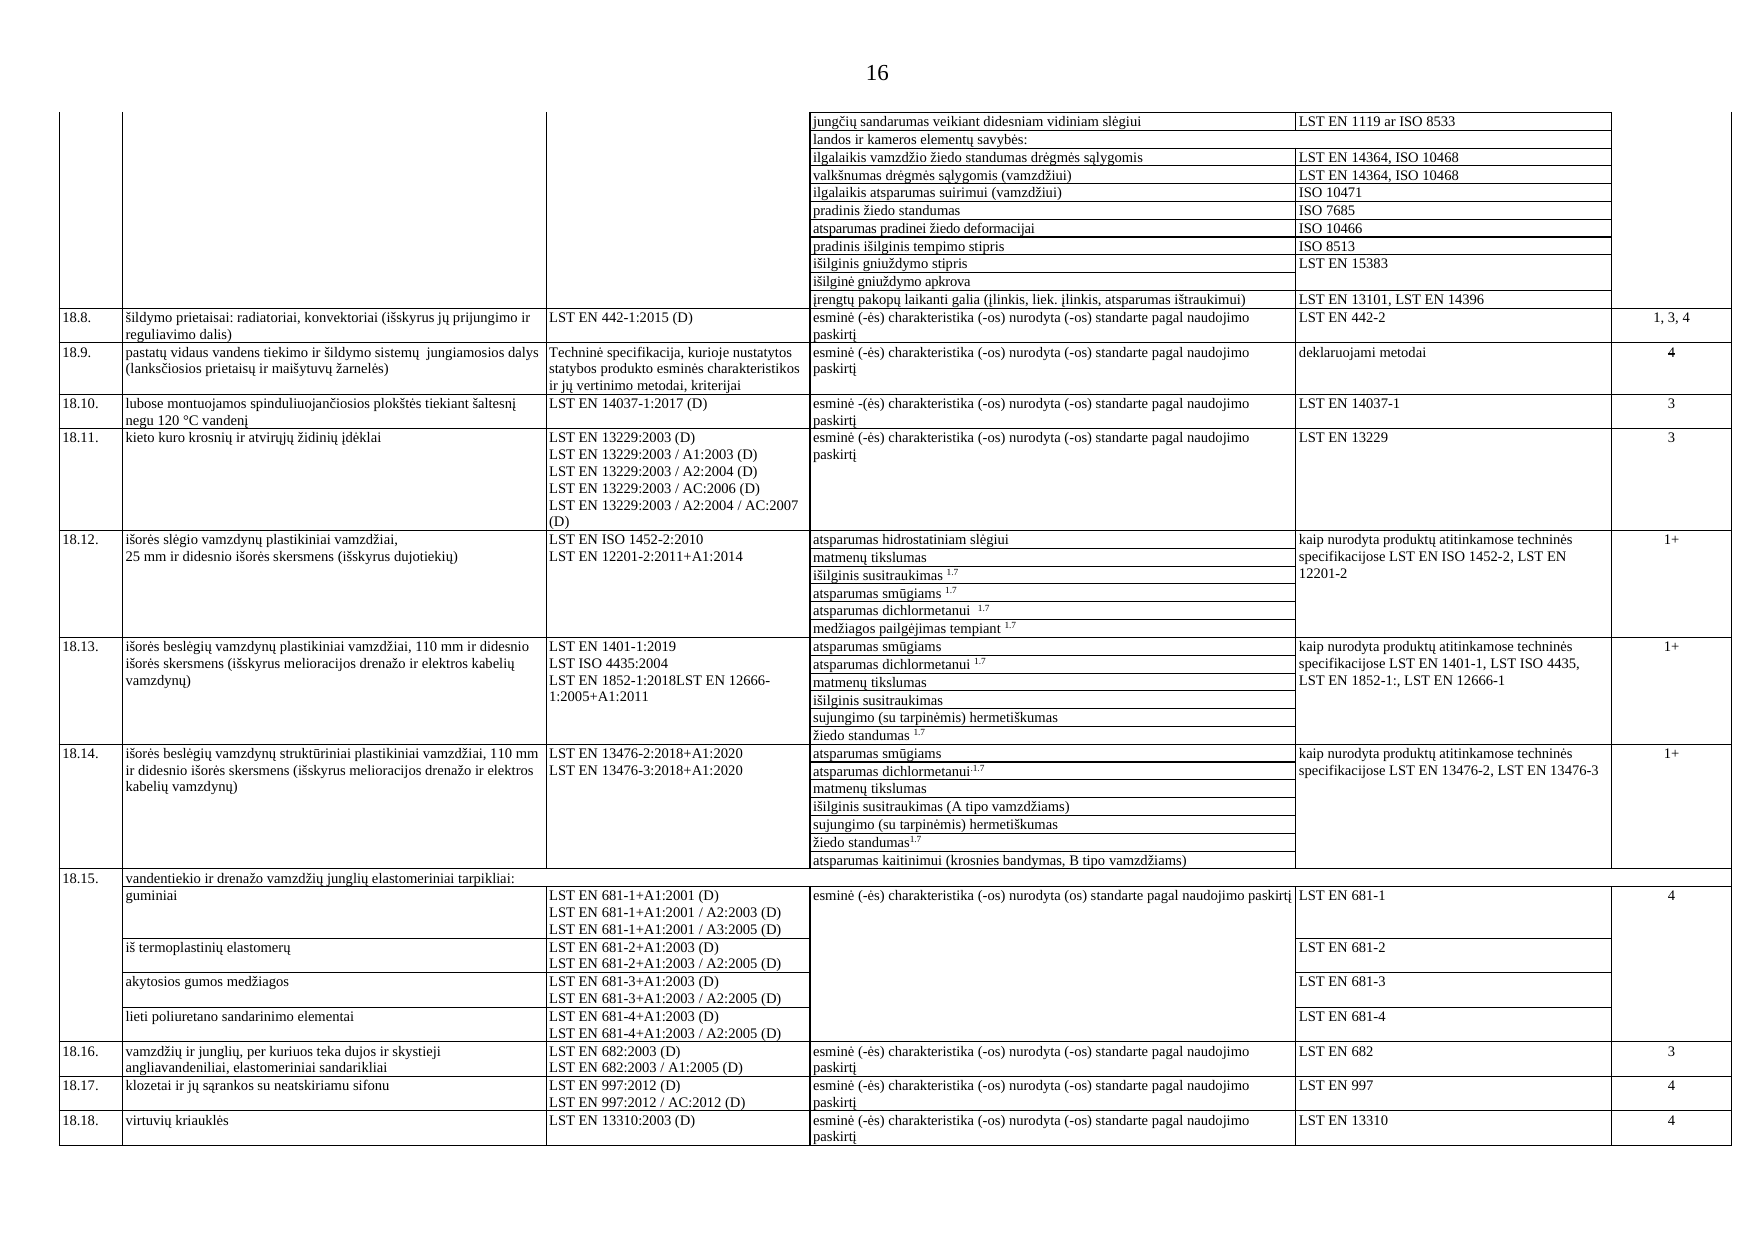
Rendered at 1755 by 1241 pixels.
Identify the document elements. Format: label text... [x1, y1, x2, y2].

table_cell sujungimo (su tarpinėmis) hermetiškumas [811, 816, 1295, 833]
table_cell LST EN 14037-1 [1296, 395, 1611, 428]
table_cell atsparumas smūgiams 1.7 [811, 584, 1295, 601]
table_cell 3 [1612, 395, 1731, 428]
table_cell LST EN 13229:2003 (D) LST EN 13229:2003 / A1:2003 (D) LST EN 13229:2003 / A2:2004 (D) LST EN 13229:2003 / AC:2006 (D) LST EN 13229:2003 / A2:2004 / AC:2007 (D) [547, 429, 809, 530]
table_cell [1612, 183, 1731, 201]
table_cell pastatų vidaus vandens tiekimo ir šildymo sistemų jungiamosios dalys (lanksčiosios prietaisų ir maišytuvų žarnelės) [123, 343, 546, 394]
table_cell [547, 219, 809, 236]
table_cell LST EN 15383 [1296, 255, 1611, 272]
table_cell klozetai ir jų sąrankos su neatskiriamu sifonu [123, 1077, 546, 1110]
table_cell [123, 201, 546, 219]
table_cell LST EN 13310:2003 (D) [547, 1111, 809, 1145]
table_cell [547, 130, 809, 147]
table_cell 1+ [1612, 745, 1731, 868]
table_cell [60, 236, 122, 254]
table_cell išorės beslėgių vamzdynų plastikiniai vamzdžiai, 110 mm ir didesnio išorės skersmens (išskyrus melioracijos drenažo ir elektros kabelių vamzdynų) [123, 638, 546, 744]
table_cell LST EN 13101, LST EN 14396 [1296, 291, 1611, 308]
table_cell 1, 3, 4 [1612, 309, 1731, 342]
table_cell 1+ [1612, 638, 1731, 744]
table_cell LST EN 13229 [1296, 429, 1611, 530]
table_cell [60, 201, 122, 219]
table_cell kaip nurodyta produktų atitinkamose techninės specifikacijose LST EN 13476-2, LST EN 13476-3 [1296, 745, 1611, 779]
table_cell išorės slėgio vamzdynų plastikiniai vamzdžiai, 25 mm ir didesnio išorės skersmens (išskyrus dujotiekių) [123, 531, 546, 637]
table_cell [547, 236, 809, 254]
table_cell LST EN 681-3+A1:2003 (D) LST EN 681-3+A1:2003 / A2:2005 (D) [547, 973, 809, 1007]
table_cell [60, 272, 122, 290]
table_cell esminė (-ės) charakteristika (-os) nurodyta (-os) standarte pagal naudojimo paskirtį [811, 1111, 1295, 1145]
table_cell [1296, 851, 1611, 868]
table_cell matmenų tikslumas [811, 780, 1295, 797]
table_cell 18.12. [60, 531, 122, 637]
table_cell LST EN 13310 [1296, 1111, 1611, 1145]
table_cell matmenų tikslumas [811, 549, 1295, 566]
table_cell esminė (-ės) charakteristika (-os) nurodyta (-os) standarte pagal naudojimo paskirtį [811, 309, 1295, 342]
table_cell esminė (-ės) charakteristika (-os) nurodyta (os) standarte pagal naudojimo paskirtį [811, 887, 1295, 1041]
table_cell [1612, 201, 1731, 219]
table_cell [1296, 779, 1611, 797]
table_cell 18.9. [60, 343, 122, 394]
table_cell [547, 290, 809, 308]
table_cell esminė (-ės) charakteristika (-os) nurodyta (-os) standarte pagal naudojimo paskirtį [811, 429, 1295, 530]
table_cell atsparumas hidrostatiniam slėgiui [811, 531, 1295, 548]
table_cell guminiai [123, 887, 546, 937]
table_cell LST EN 681-3 [1296, 973, 1611, 1007]
table_cell atsparumas pradinei žiedo deformacijai [811, 220, 1295, 236]
table_cell [123, 148, 546, 165]
table_cell [1296, 833, 1611, 851]
table_cell LST EN 681-2 [1296, 939, 1611, 972]
table_cell akytosios gumos medžiagos [123, 973, 546, 1007]
table_cell [123, 236, 546, 254]
table_cell Techninė specifikacija, kurioje nustatytos statybos produkto esminės charakteristikos ir jų vertinimo metodai, kriterijai [547, 343, 809, 394]
table_cell 18.11. [60, 429, 122, 530]
table_cell ISO 10471 [1296, 184, 1611, 201]
table_cell esminė -(ės) charakteristika (-os) nurodyta (-os) standarte pagal naudojimo paskirtį [811, 395, 1295, 428]
table_cell sujungimo (su tarpinėmis) hermetiškumas [811, 709, 1295, 726]
table_cell išilginis susitraukimas [811, 691, 1295, 708]
table_cell LST EN 1119 ar ISO 8533 [1296, 113, 1611, 129]
table_cell [1612, 165, 1731, 183]
table_cell [1612, 236, 1731, 254]
table_cell ilgalaikis vamzdžio žiedo standumas drėgmės sąlygomis [811, 149, 1295, 165]
table_cell [547, 254, 809, 272]
table_cell medžiagos pailgėjimas tempiant 1.7 [811, 620, 1295, 637]
table_cell 4 [1612, 1077, 1731, 1110]
table_cell 18.8. [60, 309, 122, 342]
table_cell [60, 165, 122, 183]
table_cell pradinis žiedo standumas [811, 202, 1295, 219]
table_cell [123, 165, 546, 183]
table_cell ISO 10466 [1296, 220, 1611, 236]
table_cell atsparumas dichlormetanui.1.7 [811, 763, 1295, 779]
table_cell [1612, 130, 1731, 147]
table_cell lieti poliuretano sandarinimo elementai [123, 1008, 546, 1041]
table_cell šildymo prietaisai: radiatoriai, konvektoriai (išskyrus jų prijungimo ir reguliavimo dalis) [123, 309, 546, 342]
table_cell [547, 112, 809, 129]
table_cell esminė (-ės) charakteristika (-os) nurodyta (-os) standarte pagal naudojimo paskirtį [811, 1077, 1295, 1110]
table_cell 4 [1612, 887, 1731, 1041]
table_cell išilginė gniuždymo apkrova [811, 273, 1295, 290]
table_cell [1296, 131, 1611, 147]
table_cell 18.16. [60, 1042, 122, 1076]
table_cell [60, 290, 122, 308]
table_cell atsparumas smūgiams [811, 745, 1295, 761]
table_cell 4 [1612, 343, 1731, 394]
table_cell LST EN 682:2003 (D) LST EN 682:2003 / A1:2005 (D) [547, 1042, 809, 1076]
table_cell [60, 148, 122, 165]
table_cell [1296, 797, 1611, 815]
table_cell išilginis susitraukimas 1.7 [811, 567, 1295, 583]
table_cell [547, 183, 809, 201]
table_cell LST EN 681-2+A1:2003 (D) LST EN 681-2+A1:2003 / A2:2005 (D) [547, 939, 809, 972]
table_cell jungčių sandarumas veikiant didesniam vidiniam slėgiui [811, 113, 1295, 129]
table_cell [60, 183, 122, 201]
table_cell išilginis gniuždymo stipris [811, 255, 1295, 272]
table_cell 3 [1612, 429, 1731, 530]
table_cell [1612, 219, 1731, 236]
table_cell [547, 148, 809, 165]
table_cell lubose montuojamos spinduliuojančiosios plokštės tiekiant šaltesnį negu 120 °C vandenį [123, 395, 546, 428]
table_cell iš termoplastinių elastomerų [123, 939, 546, 972]
table_cell [1296, 869, 1611, 886]
table_cell LST EN 681-4 [1296, 1008, 1611, 1041]
table_cell 18.14. [60, 745, 122, 868]
table_cell esminė (-ės) charakteristika (-os) nurodyta (-os) standarte pagal naudojimo paskirtį [811, 1042, 1295, 1076]
table_cell [123, 272, 546, 290]
table_cell LST EN 14364, ISO 10468 [1296, 166, 1611, 183]
table_cell kaip nurodyta produktų atitinkamose techninės specifikacijose LST EN ISO 1452-2, LST EN 12201-2 [1296, 531, 1611, 637]
table_cell [60, 112, 122, 129]
table_cell matmenų tikslumas [811, 674, 1295, 690]
table_cell [123, 112, 546, 129]
table_cell 4 [1612, 1111, 1731, 1145]
table_cell ilgalaikis atsparumas suirimui (vamzdžiui) [811, 184, 1295, 201]
table_cell [547, 165, 809, 183]
table_cell vamzdžių ir junglių, per kuriuos teka dujos ir skystieji angliavandeniliai, elastomeriniai sandarikliai [123, 1042, 546, 1076]
table_cell virtuvių kriauklės [123, 1111, 546, 1145]
table_cell [1612, 290, 1731, 308]
table_cell 1+ [1612, 531, 1731, 637]
table_cell atsparumas kaitinimui (krosnies bandymas, B tipo vamzdžiams) [811, 852, 1295, 868]
table_cell [810, 869, 1296, 886]
table_cell [1611, 869, 1731, 886]
table_cell LST EN 14037-1:2017 (D) [547, 395, 809, 428]
table_cell LST EN 14364, ISO 10468 [1296, 149, 1611, 165]
table_cell [547, 272, 809, 290]
table_cell LST EN 442-2 [1296, 309, 1611, 342]
table_cell [1612, 272, 1731, 290]
table_cell [123, 219, 546, 236]
table_cell [123, 290, 546, 308]
table_cell [60, 130, 122, 147]
table_cell LST EN 13476-2:2018+A1:2020 LST EN 13476-3:2018+A1:2020 [547, 745, 809, 868]
table_cell LST EN 442-1:2015 (D) [547, 309, 809, 342]
table_cell ISO 8513 [1296, 238, 1611, 254]
table_cell [123, 183, 546, 201]
table_cell LST EN 682 [1296, 1042, 1611, 1076]
table_cell [547, 201, 809, 219]
table_cell LST EN 681-1+A1:2001 (D) LST EN 681-1+A1:2001 / A2:2003 (D) LST EN 681-1+A1:2001 / A3:2005 (D) [547, 887, 809, 937]
table_cell [1296, 272, 1611, 290]
table_cell LST EN 997:2012 (D) LST EN 997:2012 / AC:2012 (D) [547, 1077, 809, 1110]
table_cell žiedo standumas1.7 [811, 834, 1295, 851]
table_cell ISO 7685 [1296, 202, 1611, 219]
table_cell LST EN 1401-1:2019 LST ISO 4435:2004 LST EN 1852-1:2018LST EN 12666-1:2005+A1:2011 [547, 638, 809, 744]
table_cell [123, 254, 546, 272]
table_cell 18.13. [60, 638, 122, 744]
table_cell atsparumas smūgiams [811, 638, 1295, 654]
table_cell kieto kuro krosnių ir atvirųjų židinių įdėklai [123, 429, 546, 530]
table_cell LST EN 997 [1296, 1077, 1611, 1110]
table_cell 18.10. [60, 395, 122, 428]
table_cell 18.18. [60, 1111, 122, 1145]
table_cell kaip nurodyta produktų atitinkamose techninės specifikacijose LST EN 1401-1, LST ISO 4435, LST EN 1852-1:, LST EN 12666-1 [1296, 638, 1611, 744]
table_cell deklaruojami metodai [1296, 343, 1611, 394]
table_cell žiedo standumas 1.7 [811, 727, 1295, 744]
table_cell [1612, 148, 1731, 165]
table_cell [546, 869, 810, 886]
table_cell [60, 254, 122, 272]
table_cell pradinis išilginis tempimo stipris [811, 238, 1295, 254]
table_cell atsparumas dichlormetanui 1.7 [811, 602, 1295, 619]
table_cell [1296, 815, 1611, 833]
table_cell 3 [1612, 1042, 1731, 1076]
table_cell vandentiekio ir drenažo vamzdžių junglių elastomeriniai tarpikliai: [123, 869, 546, 886]
table_cell išilginis susitraukimas (A tipo vamzdžiams) [811, 798, 1295, 815]
table_cell [1612, 254, 1731, 272]
table_cell valkšnumas drėgmės sąlygomis (vamzdžiui) [811, 166, 1295, 183]
table_cell LST EN 681-1 [1296, 887, 1611, 937]
table_cell [123, 130, 546, 147]
table_cell įrengtų pakopų laikanti galia (įlinkis, liek. įlinkis, atsparumas ištraukimui) [811, 291, 1295, 308]
table_cell LST EN ISO 1452-2:2010 LST EN 12201-2:2011+A1:2014 [547, 531, 809, 637]
table_cell išorės beslėgių vamzdynų struktūriniai plastikiniai vamzdžiai, 110 mm ir didesnio išorės skersmens (išskyrus melioracijos drenažo ir elektros kabelių vamzdynų) [123, 745, 546, 868]
table_cell esminė (-ės) charakteristika (-os) nurodyta (-os) standarte pagal naudojimo paskirtį [811, 343, 1295, 394]
table_cell [1612, 112, 1731, 129]
table_cell 18.15. [60, 869, 122, 1041]
table_cell [60, 219, 122, 236]
table_cell LST EN 681-4+A1:2003 (D) LST EN 681-4+A1:2003 / A2:2005 (D) [547, 1008, 809, 1041]
table_cell atsparumas dichlormetanui 1.7 [811, 656, 1295, 672]
table_cell 18.17. [60, 1077, 122, 1110]
table_cell landos ir kameros elementų savybės: [811, 131, 1296, 147]
